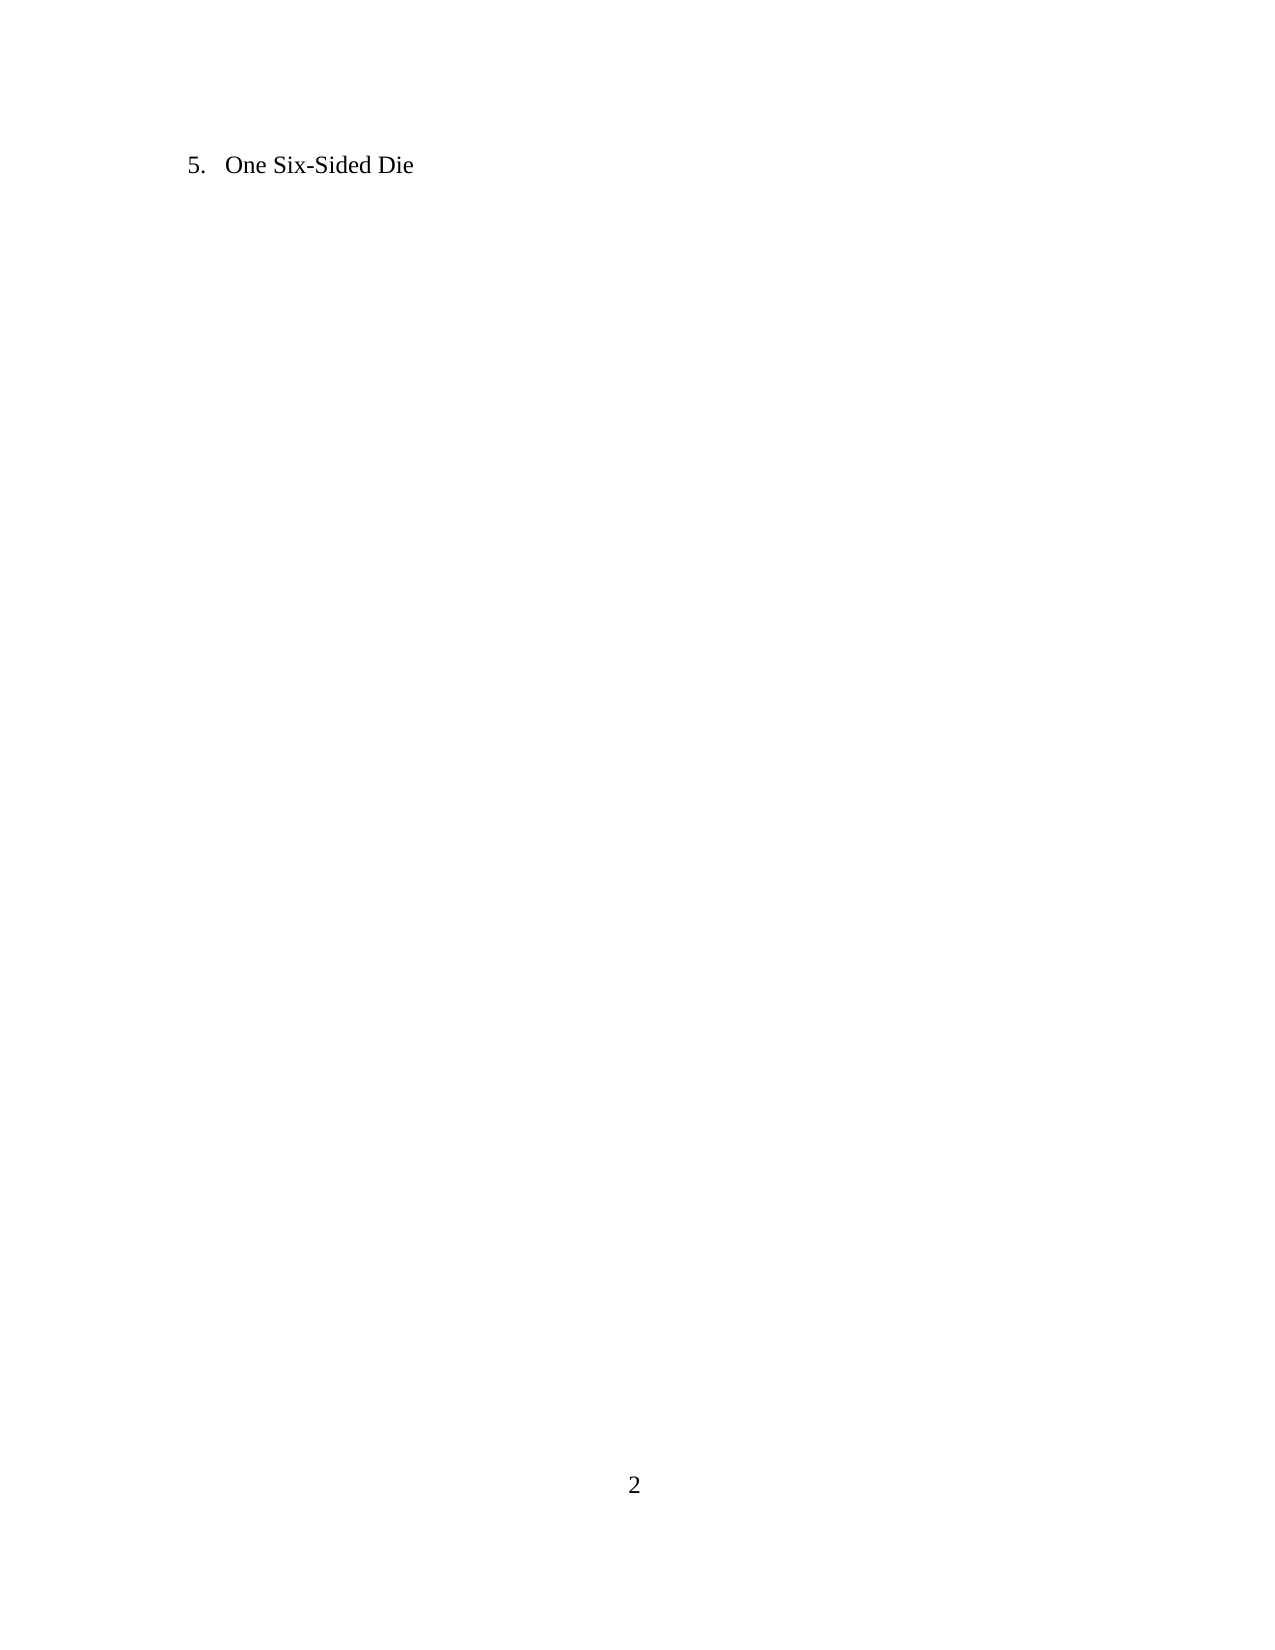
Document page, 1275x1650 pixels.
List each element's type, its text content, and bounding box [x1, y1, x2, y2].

list One Six-Sided Die [187, 150, 1125, 179]
